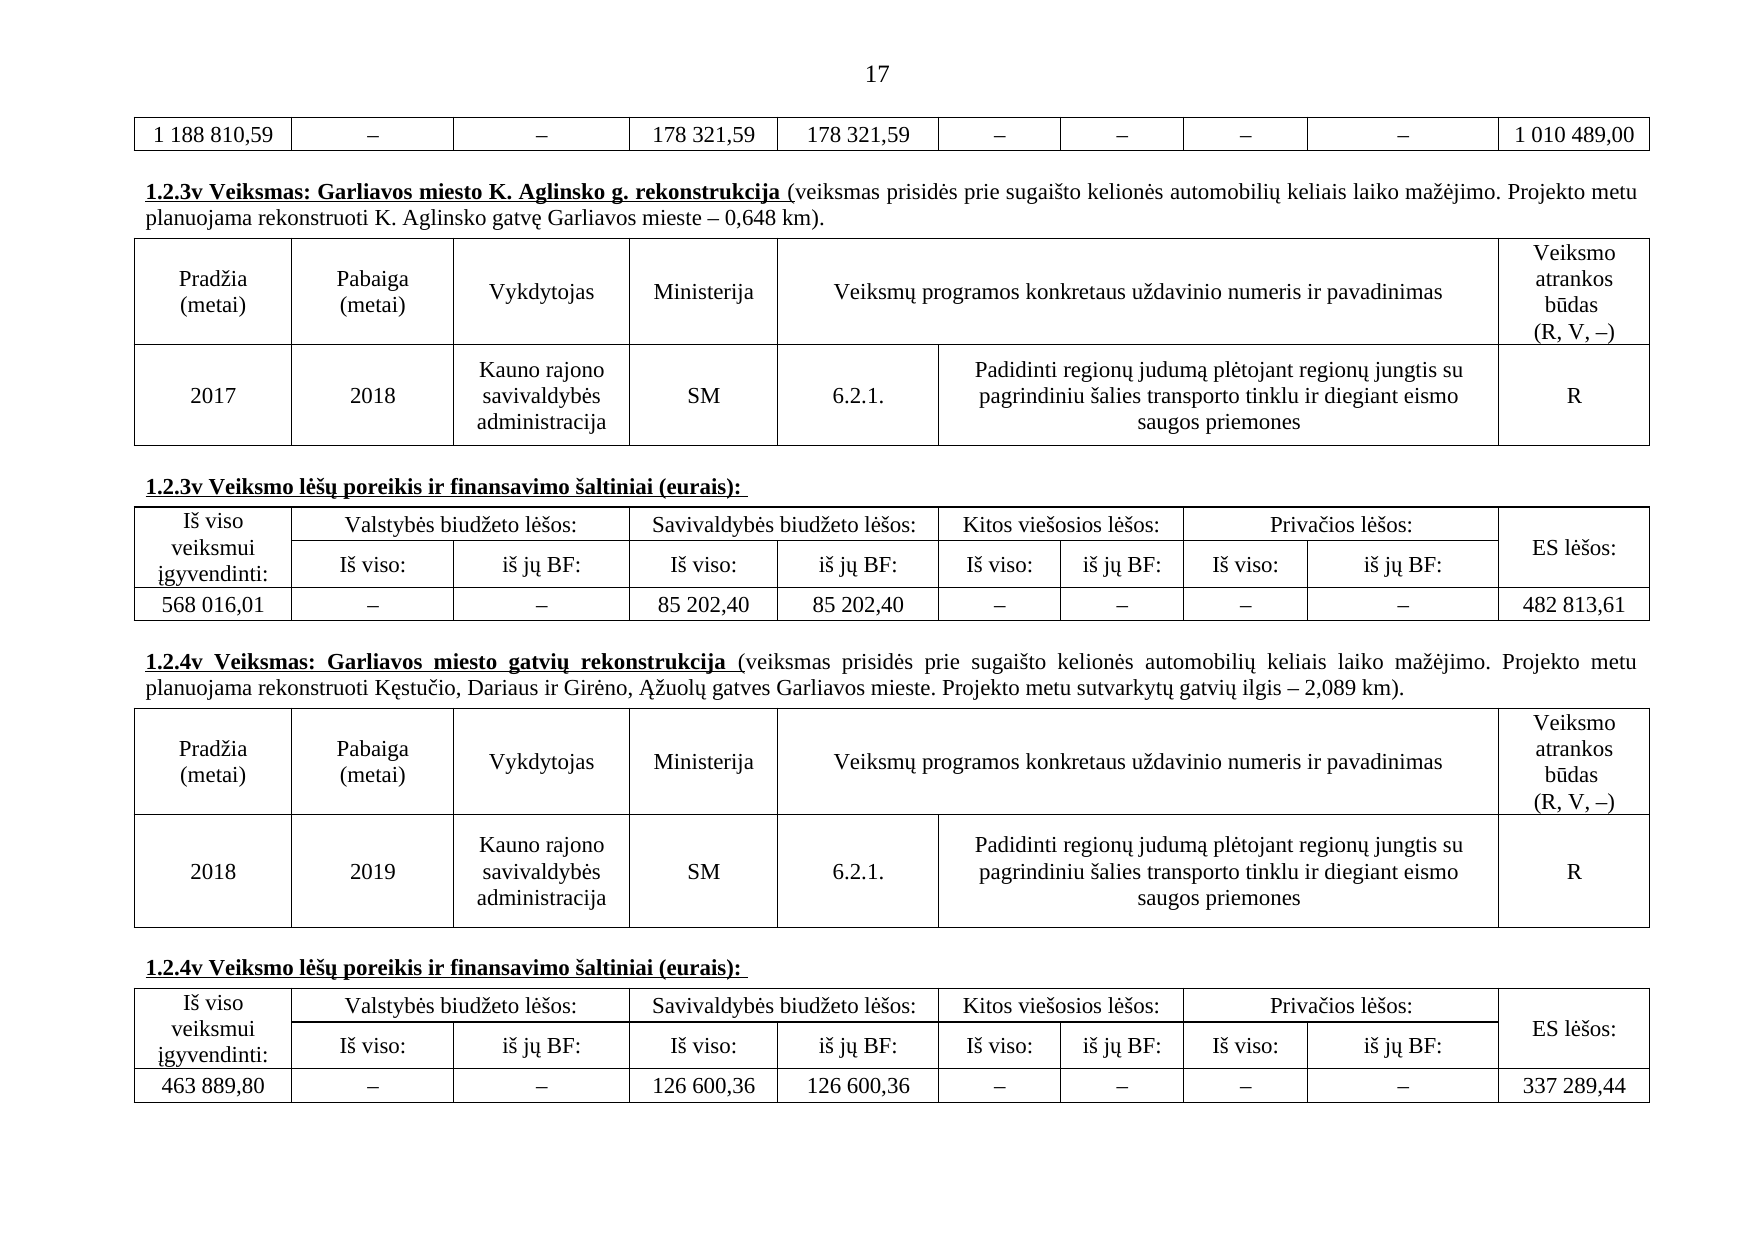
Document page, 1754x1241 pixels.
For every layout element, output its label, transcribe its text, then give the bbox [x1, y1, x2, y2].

table_cell Privačios lėšos: [1184, 508, 1498, 540]
table_cell Iš viso: [1184, 1023, 1307, 1068]
table_cell Pabaiga (metai) [292, 239, 453, 344]
table_cell [128, 540, 134, 587]
table_cell 2018 [135, 815, 291, 927]
table_cell [128, 708, 134, 814]
table_cell Veiksmo atrankos būdas (R, V, –) [1499, 709, 1649, 814]
table_cell [128, 927, 134, 988]
table_cell [1650, 1068, 1694, 1102]
table_cell [1650, 344, 1694, 445]
table_cell [128, 1021, 134, 1068]
table_cell [1649, 620, 1694, 708]
table_cell Privačios lėšos: [1184, 989, 1498, 1021]
table_cell [1649, 445, 1694, 506]
table_cell 1.2.4v Veiksmo lėšų poreikis ir finansavimo šaltiniai (eurais): [134, 928, 1649, 988]
table_cell Savivaldybės biudžeto lėšos: [630, 989, 938, 1021]
table_cell [128, 620, 134, 708]
table_cell iš jų BF: [454, 1023, 629, 1068]
table_cell iš jų BF: [1061, 1023, 1183, 1068]
table_cell Savivaldybės biudžeto lėšos: [630, 508, 938, 540]
table_cell Kauno rajono savivaldybės administracija [454, 345, 629, 445]
table_cell SM [630, 345, 777, 445]
table_cell – [939, 588, 1060, 620]
table_cell Iš viso: [1184, 541, 1307, 587]
table_cell [128, 150, 134, 238]
table_cell [128, 117, 134, 150]
table_cell 2019 [292, 815, 453, 927]
table_cell – [454, 118, 629, 150]
table_cell [128, 1068, 134, 1102]
table_cell Padidinti regionų judumą plėtojant regionų jungtis su pagrindiniu šalies transporto tinklu ir diegiant eismo saugos priemones [939, 345, 1498, 445]
table_cell SM [630, 815, 777, 927]
table_cell Valstybės biudžeto lėšos: [292, 989, 629, 1021]
table_cell Iš viso: [939, 1023, 1060, 1068]
table_cell [128, 988, 134, 1021]
table_cell – [1308, 118, 1498, 150]
table_cell [128, 238, 134, 344]
table_cell [128, 344, 134, 445]
table_cell Kauno rajono savivaldybės administracija [454, 815, 629, 927]
table_cell – [292, 588, 453, 620]
table_cell [1649, 150, 1694, 238]
table_cell 85 202,40 [630, 588, 777, 620]
table_cell 126 600,36 [630, 1069, 777, 1102]
table_cell [128, 587, 134, 620]
table_cell 1.2.4v Veiksmas: Garliavos miesto gatvių rekonstrukcija (veiksmas prisidės prie sugaišto kelionės automobilių keliais laiko mažėjimo. Projekto metu planuojama rekonstruoti Kęstučio, Dariaus ir Girėno, Ąžuolų gatves Garliavos mieste. Projekto metu sutvarkytų gatvių ilgis – 2,089 km). [134, 621, 1649, 708]
table_cell Vykdytojas [454, 239, 629, 344]
table_cell [1650, 708, 1694, 814]
table_cell [1650, 238, 1694, 344]
table_cell iš jų BF: [1061, 541, 1183, 587]
table_cell [128, 506, 134, 540]
table_cell – [292, 118, 453, 150]
table_cell – [939, 118, 1060, 150]
table_cell 1 010 489,00 [1499, 118, 1649, 150]
table_cell 85 202,40 [778, 588, 938, 620]
table_cell – [454, 588, 629, 620]
table_cell – [1308, 1069, 1498, 1102]
table_cell iš jų BF: [778, 1023, 938, 1068]
table_cell Veiksmo atrankos būdas (R, V, –) [1499, 239, 1649, 344]
table_cell Kitos viešosios lėšos: [939, 989, 1183, 1021]
table_cell Ministerija [630, 709, 777, 814]
table_cell ES lėšos: [1499, 989, 1649, 1068]
table_cell [1650, 117, 1694, 150]
table_cell Vykdytojas [454, 709, 629, 814]
table_cell Iš viso: [292, 1023, 453, 1068]
table_cell 1.2.3v Veiksmo lėšų poreikis ir finansavimo šaltiniai (eurais): [134, 446, 1649, 506]
table_cell Kitos viešosios lėšos: [939, 508, 1183, 540]
table_cell Iš viso: [630, 541, 777, 587]
table_cell 6.2.1. [778, 815, 938, 927]
table_cell [1650, 988, 1694, 1021]
table_cell 482 813,61 [1499, 588, 1649, 620]
table_cell – [1184, 588, 1307, 620]
table_cell Pabaiga (metai) [292, 709, 453, 814]
table_cell 2017 [135, 345, 291, 445]
table_cell [1649, 927, 1694, 988]
table_cell – [454, 1069, 629, 1102]
table_cell Iš viso: [292, 541, 453, 587]
table_cell Ministerija [630, 239, 777, 344]
table_cell – [1061, 588, 1183, 620]
table_cell 1 188 810,59 [135, 118, 291, 150]
table_cell – [1061, 1069, 1183, 1102]
table_cell Veiksmų programos konkretaus uždavinio numeris ir pavadinimas [778, 709, 1498, 814]
table_cell Iš viso: [630, 1023, 777, 1068]
table_cell [1650, 540, 1694, 587]
table_cell 568 016,01 [135, 588, 291, 620]
table_cell R [1499, 345, 1649, 445]
table_cell 178 321,59 [630, 118, 777, 150]
table_cell Pradžia (metai) [135, 239, 291, 344]
table_cell – [292, 1069, 453, 1102]
table_cell Valstybės biudžeto lėšos: [292, 508, 629, 540]
table_cell ES lėšos: [1499, 508, 1649, 587]
table_cell [128, 814, 134, 927]
table_cell – [1308, 588, 1498, 620]
table_cell Pradžia (metai) [135, 709, 291, 814]
table_cell [1650, 1021, 1694, 1068]
table_cell [128, 445, 134, 506]
table_cell 126 600,36 [778, 1069, 938, 1102]
table_cell Veiksmų programos konkretaus uždavinio numeris ir pavadinimas [778, 239, 1498, 344]
table_cell 6.2.1. [778, 345, 938, 445]
table_cell Iš viso veiksmui įgyvendinti: [135, 989, 291, 1068]
table_cell 2018 [292, 345, 453, 445]
table_cell 463 889,80 [135, 1069, 291, 1102]
table_cell Padidinti regionų judumą plėtojant regionų jungtis su pagrindiniu šalies transporto tinklu ir diegiant eismo saugos priemones [939, 815, 1498, 927]
table_cell [1650, 814, 1694, 927]
table_cell – [1184, 118, 1307, 150]
table_cell [1650, 587, 1694, 620]
table_cell – [1184, 1069, 1307, 1102]
table_cell iš jų BF: [778, 541, 938, 587]
table_cell 178 321,59 [778, 118, 938, 150]
table_cell iš jų BF: [454, 541, 629, 587]
table_cell R [1499, 815, 1649, 927]
table_cell 337 289,44 [1499, 1069, 1649, 1102]
table_cell iš jų BF: [1308, 1023, 1498, 1068]
table_cell iš jų BF: [1308, 541, 1498, 587]
table_cell – [1061, 118, 1183, 150]
table_cell Iš viso: [939, 541, 1060, 587]
table_cell Iš viso veiksmui įgyvendinti: [135, 508, 291, 587]
table_cell 1.2.3v Veiksmas: Garliavos miesto K. Aglinsko g. rekonstrukcija (veiksmas prisidės prie sugaišto kelionės automobilių keliais laiko mažėjimo. Projekto metu planuojama rekonstruoti K. Aglinsko gatvę Garliavos mieste – 0,648 km). [134, 151, 1649, 238]
table_cell [1650, 506, 1694, 540]
table_cell – [939, 1069, 1060, 1102]
